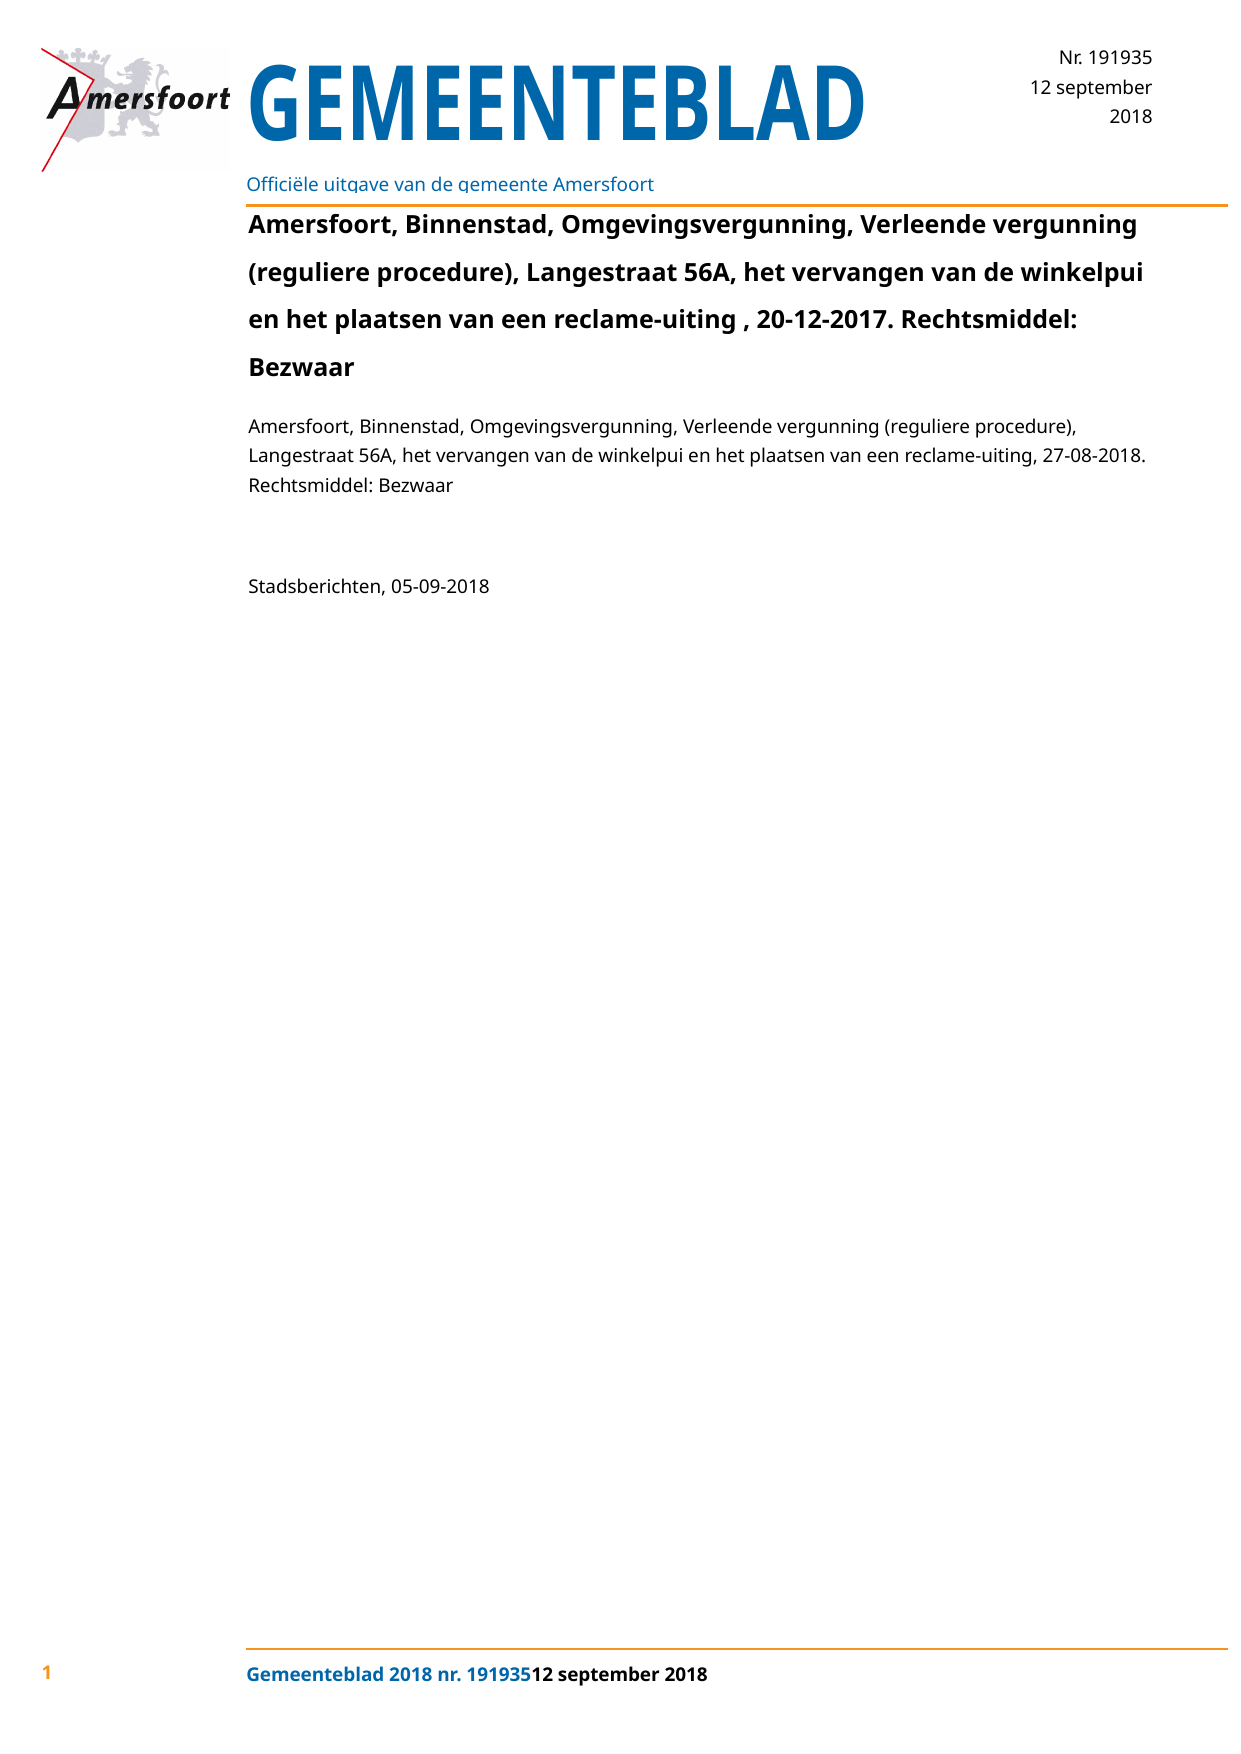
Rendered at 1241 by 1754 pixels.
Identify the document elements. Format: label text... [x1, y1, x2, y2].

text Amersfoort, Binnenstad, Omgevingsvergunning, Verleende vergunning (reguliere procedure), Langestraat 56A, het vervangen van de winkelpui en het plaatsen van een reclame-uiting, 27-08-2018. Rechtsmiddel: Bezwaar [248, 413, 1152, 498]
text Stadsberichten, 05-09-2018 [248, 573, 1152, 599]
text Amersfoort, Binnenstad, Omgevingsvergunning, Verleende vergunning (reguliere procedure), Langestraat 56A, het vervangen van de winkelpui en het plaatsen van een reclame-uiting , 20-12-2017. Rechtsmiddel: Bezwaar [248, 207, 1152, 384]
picture [41, 47, 231, 172]
